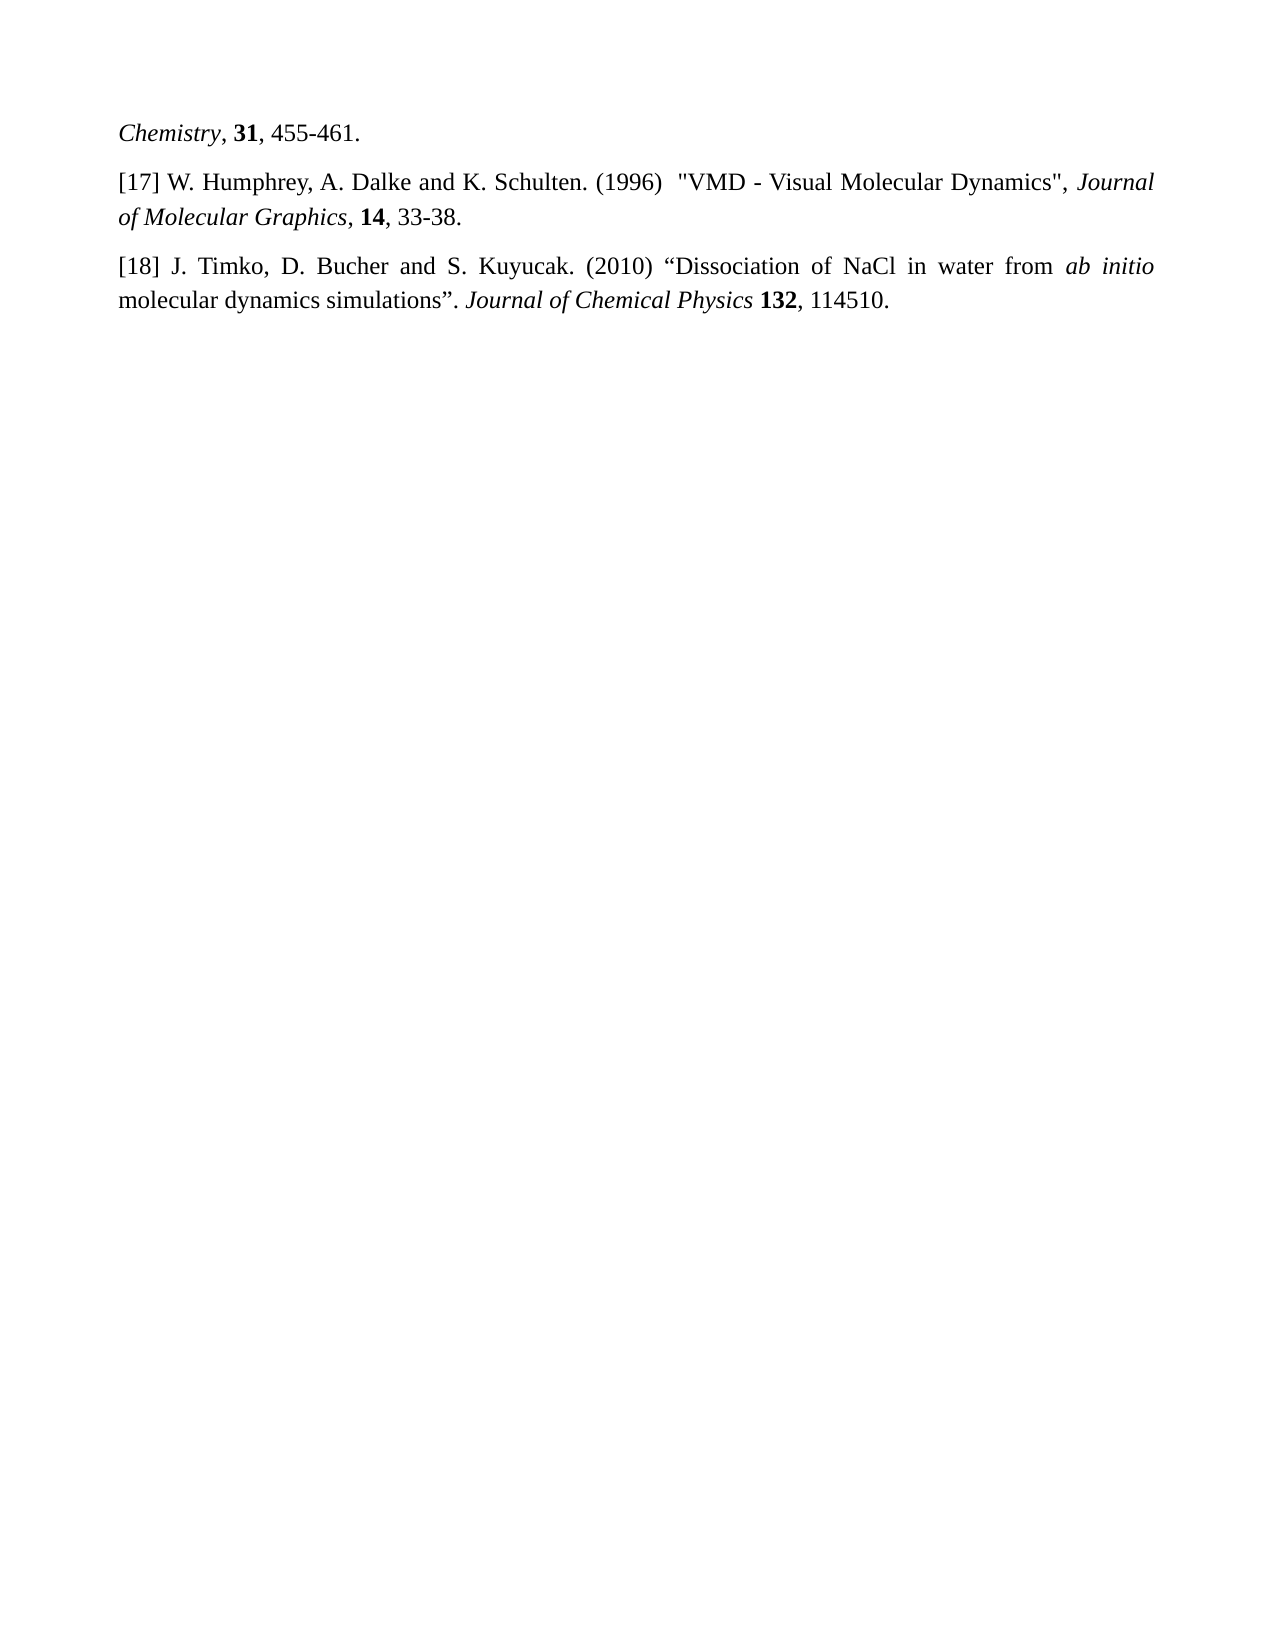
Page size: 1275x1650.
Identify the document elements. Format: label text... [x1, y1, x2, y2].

text Chemistry, 31, 455-461. [118, 118, 1157, 147]
text [17] W. Humphrey, A. Dalke and K. Schulten. (1996) "VMD - Visual Molecular Dynamics", Journal of Molecular Graphics, 14, 33-38. [118, 167, 1157, 230]
text [18] J. Timko, D. Bucher and S. Kuyucak. (2010) “Dissociation of NaCl in water from ab initio molecular dynamics simulations”. Journal of Chemical Physics 132, 114510. [118, 251, 1157, 314]
